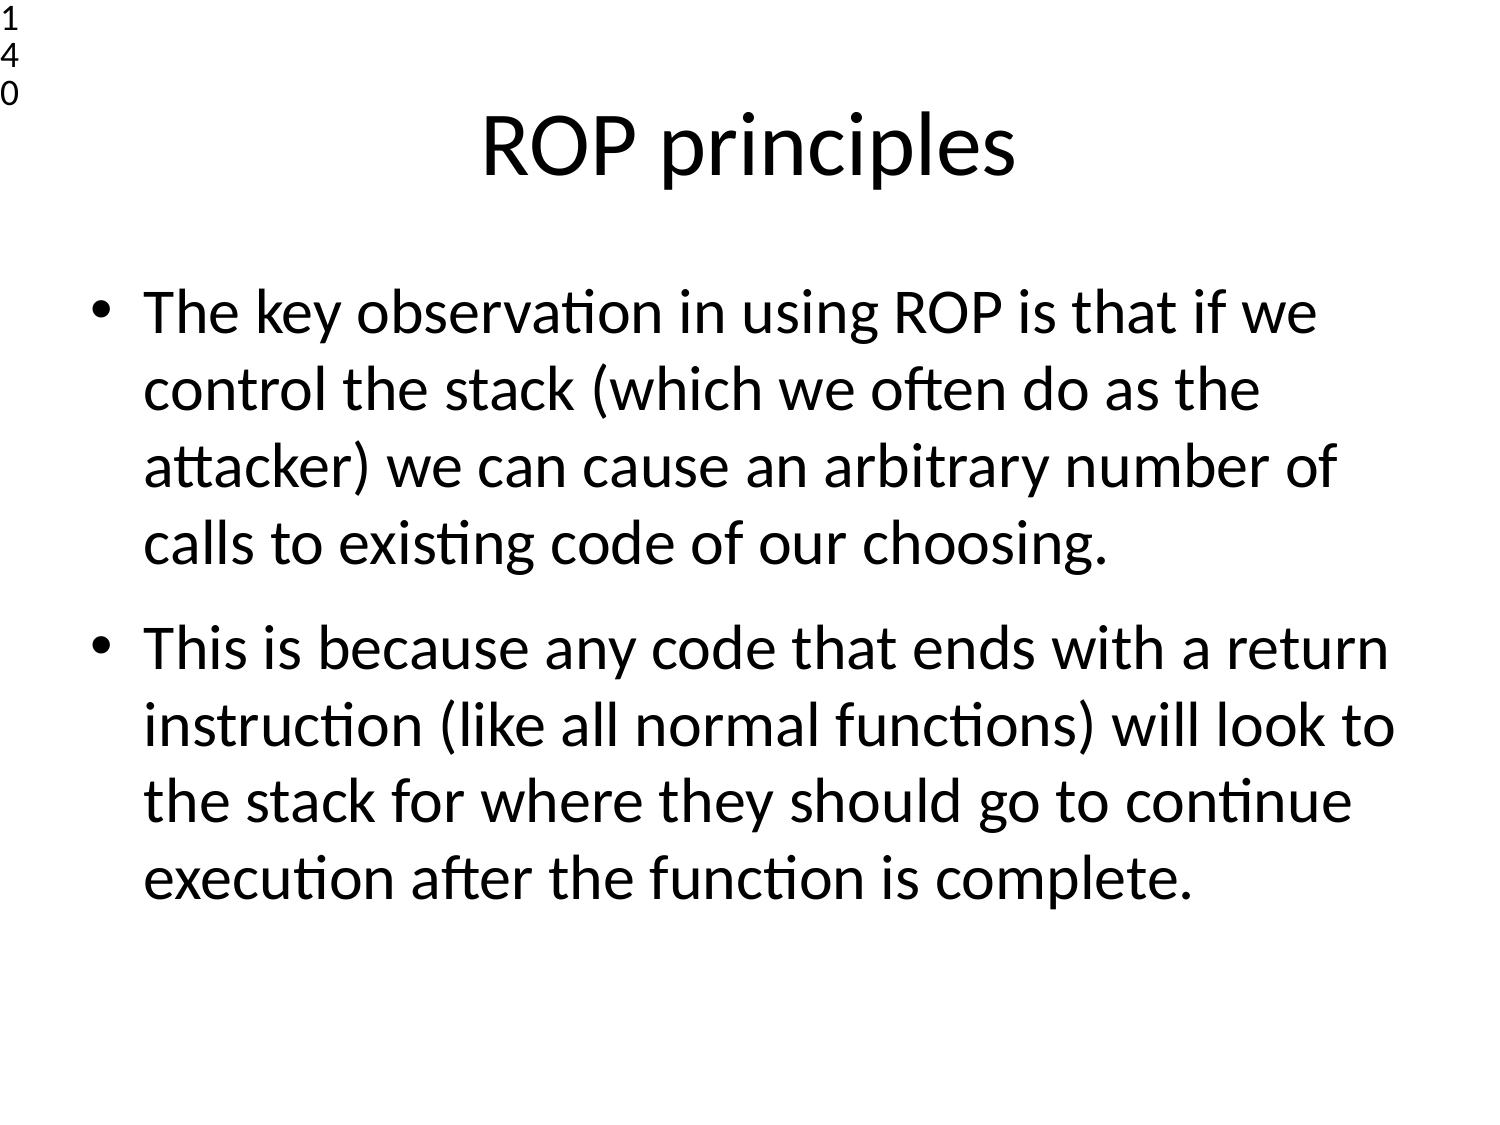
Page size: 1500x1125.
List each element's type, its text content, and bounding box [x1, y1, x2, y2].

title ROP principles [75, 45, 1425, 233]
list The key observation in using ROP is that if we control the stack (which we often do as the attacker) we can cause an arbitrary number of calls to existing code of our choosing. This is because any code that ends with a return instruction (like all normal functions) will look to the stack for where they should go to continue execution after the function is complete. [75, 262, 1425, 1005]
